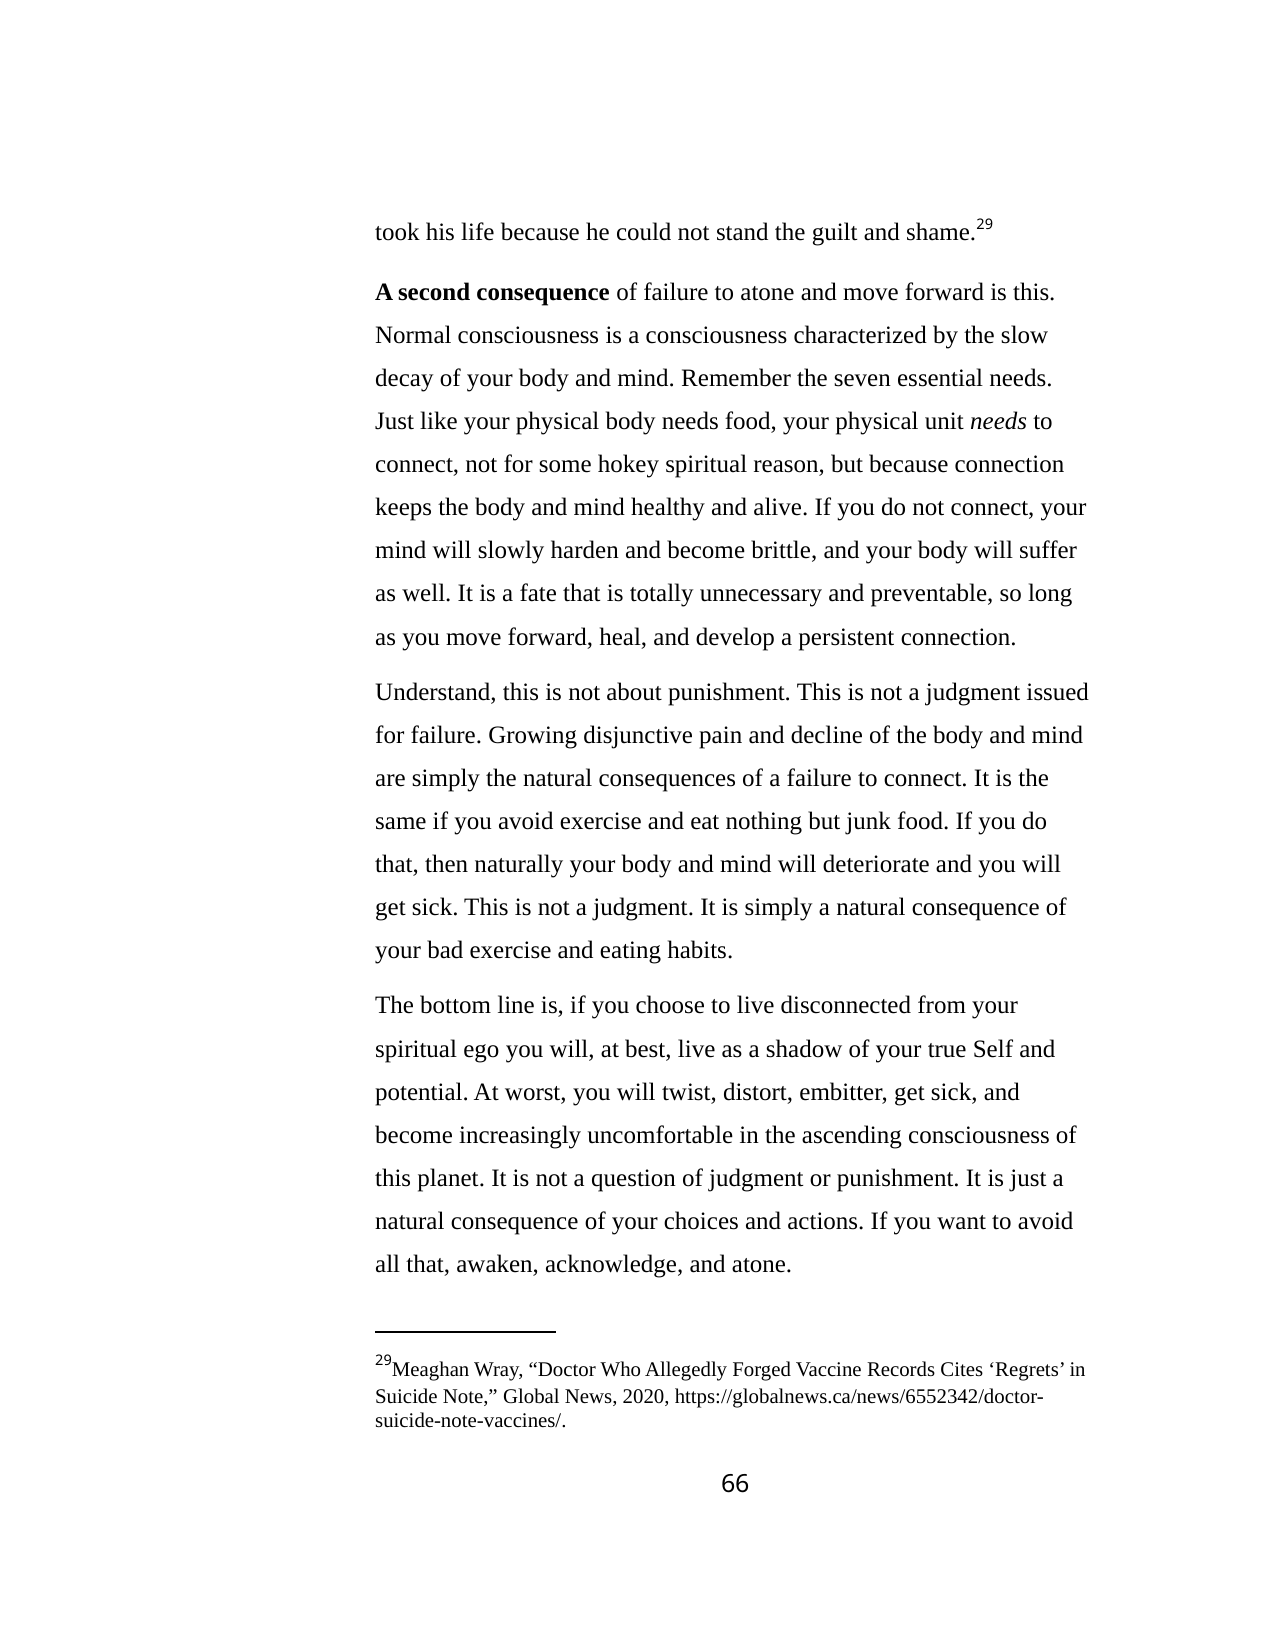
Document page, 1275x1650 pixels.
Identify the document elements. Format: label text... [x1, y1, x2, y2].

text The bottom line is, if you choose to live disconnected from your spiritual ego you will, at best, live as a shadow of your true Self and potential. At worst, you will twist, distort, embitter, get sick, and become increasingly uncomfortable in the ascending consciousness of this planet. It is not a question of judgment or punishment. It is just a natural consequence of your choices and actions. If you want to avoid all that, awaken, acknowledge, and atone. [375, 991, 1095, 1278]
text Understand, this is not about punishment. This is not a judgment issued for failure. Growing disjunctive pain and decline of the body and mind are simply the natural consequences of a failure to connect. It is the same if you avoid exercise and eat nothing but junk food. If you do that, then naturally your body and mind will deteriorate and you will get sick. This is not a judgment. It is simply a natural consequence of your bad exercise and eating habits. [375, 677, 1095, 964]
text Meaghan Wray, “Doctor Who Allegedly Forged Vaccine Records Cites ‘Regrets’ in Suicide Note,” Global News, 2020, https://globalnews.ca/news/6552342/doctor-suicide-note-vaccines/. [375, 1350, 1095, 1432]
text took his life because he could not stand the guilt and shame. [375, 213, 1095, 248]
text A second consequence of failure to atone and move forward is this. Normal consciousness is a consciousness characterized by the slow decay of your body and mind. Remember the seven essential needs. Just like your physical body needs food, your physical unit needs to connect, not for some hokey spiritual reason, but because connection keeps the body and mind healthy and alive. If you do not connect, your mind will slowly harden and become brittle, and your body will suffer as well. It is a fate that is totally unnecessary and preventable, so long as you move forward, heal, and develop a persistent connection. [375, 277, 1095, 650]
